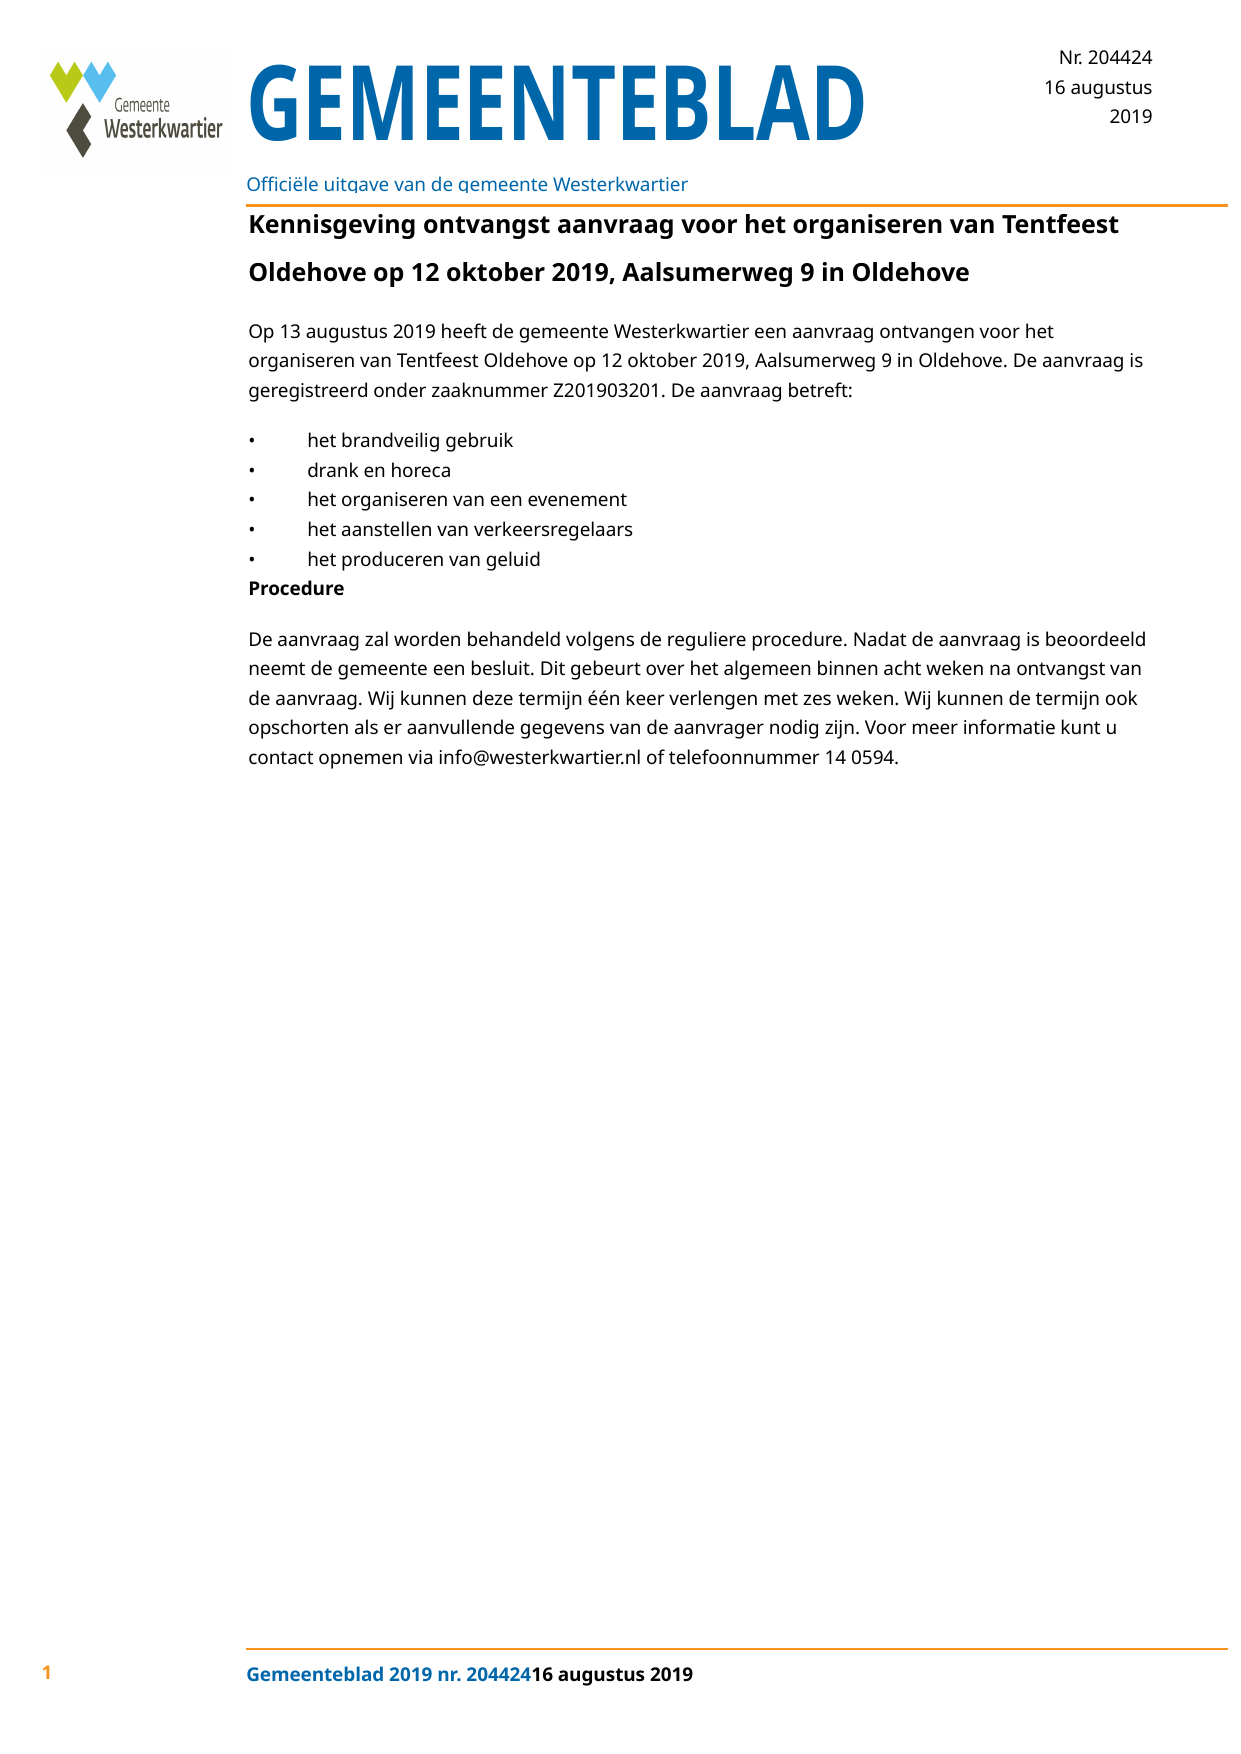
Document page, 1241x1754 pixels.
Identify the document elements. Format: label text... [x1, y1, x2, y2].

list drank en horeca [248, 457, 1152, 483]
list het brandveilig gebruik [248, 427, 1152, 453]
text Op 13 augustus 2019 heeft de gemeente Westerkwartier een aanvraag ontvangen voor het organiseren van Tentfeest Oldehove op 12 oktober 2019, Aalsumerweg 9 in Oldehove. De aanvraag is geregistreerd onder zaaknummer Z201903201. De aanvraag betreft: [248, 318, 1152, 403]
list het produceren van geluid [248, 546, 1152, 572]
text De aanvraag zal worden behandeld volgens de reguliere procedure. Nadat de aanvraag is beoordeeld neemt de gemeente een besluit. Dit gebeurt over het algemeen binnen acht weken na ontvangst van de aanvraag. Wij kunnen deze termijn één keer verlengen met zes weken. Wij kunnen de termijn ook opschorten als er aanvullende gegevens van de aanvrager nodig zijn. Voor meer informatie kunt u contact opnemen via info@westerkwartier.nl of telefoonnummer 14 0594. [248, 626, 1152, 770]
list het aanstellen van verkeersregelaars [248, 516, 1152, 542]
text Kennisgeving ontvangst aanvraag voor het organiseren van Tentfeest Oldehove op 12 oktober 2019, Aalsumerweg 9 in Oldehove [248, 207, 1152, 288]
text Procedure [248, 575, 1152, 601]
picture [41, 47, 231, 172]
list het organiseren van een evenement [248, 487, 1152, 512]
